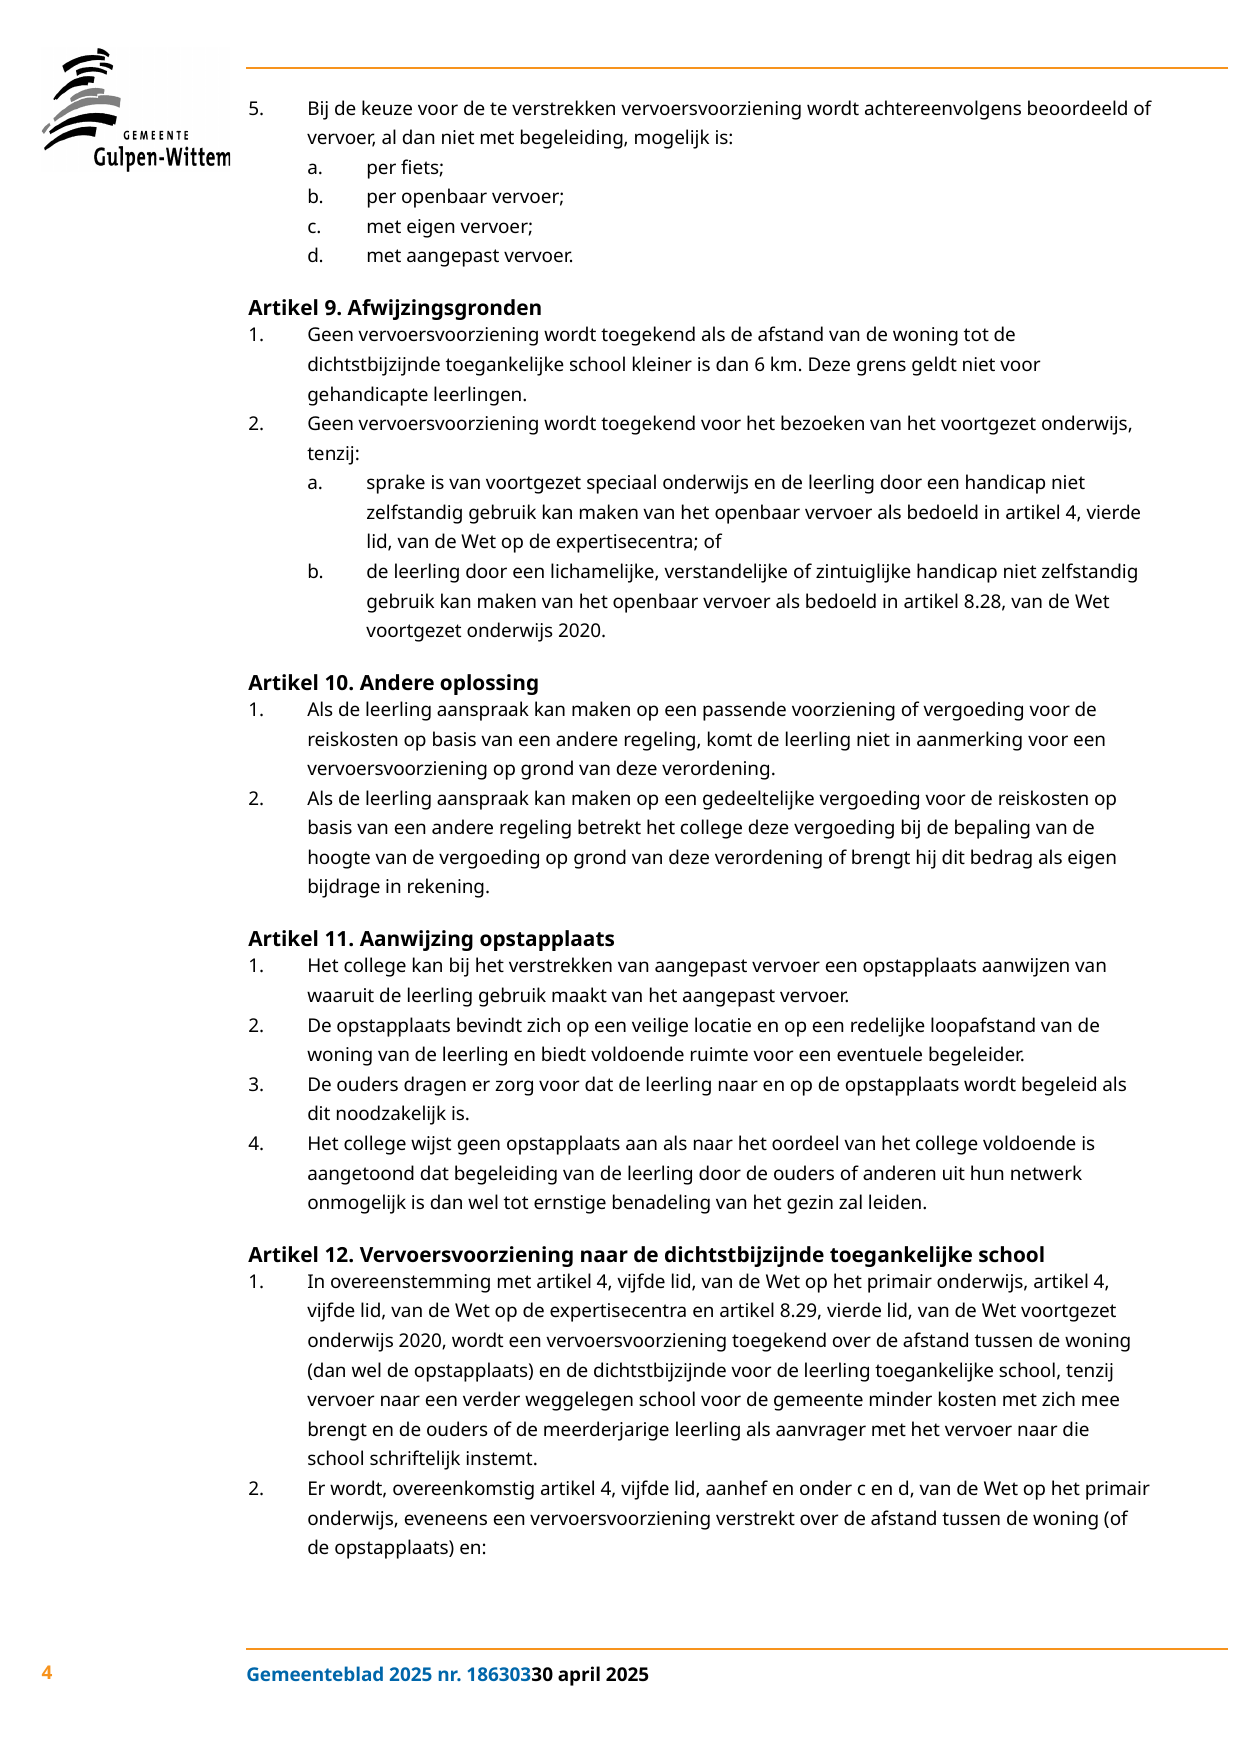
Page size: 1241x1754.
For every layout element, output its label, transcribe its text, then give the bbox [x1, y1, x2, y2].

list Er wordt, overeenkomstig artikel 4, vijfde lid, aanhef en onder c en d, van de Wet op het primair onderwijs, eveneens een vervoersvoorziening verstrekt over de afstand tussen de woning (of de opstapplaats) en: [248, 1475, 1152, 1560]
list Geen vervoersvoorziening wordt toegekend als de afstand van de woning tot de dichtstbijzijnde toegankelijke school kleiner is dan 6 km. Deze grens geldt niet voor gehandicapte leerlingen. [248, 322, 1152, 406]
text Artikel 11. Aanwijzing opstapplaats [248, 924, 1152, 953]
list per fiets; [307, 154, 1152, 180]
list per openbaar vervoer; [307, 183, 1152, 209]
list In overeenstemming met artikel 4, vijfde lid, van de Wet op het primair onderwijs, artikel 4, vijfde lid, van de Wet op de expertisecentra en artikel 8.29, vierde lid, van de Wet voortgezet onderwijs 2020, wordt een vervoersvoorziening toegekend over de afstand tussen de woning (dan wel de opstapplaats) en de dichtstbijzijnde voor de leerling toegankelijke school, tenzij vervoer naar een verder weggelegen school voor de gemeente minder kosten met zich mee brengt en de ouders of de meerderjarige leerling als aanvrager met het vervoer naar die school schriftelijk instemt. [248, 1268, 1152, 1471]
picture [41, 47, 231, 172]
list Bij de keuze voor de te verstrekken vervoersvoorziening wordt achtereenvolgens beoordeeld of vervoer, al dan niet met begeleiding, mogelijk is: [248, 95, 1152, 150]
list Geen vervoersvoorziening wordt toegekend voor het bezoeken van het voortgezet onderwijs, tenzij: [248, 410, 1152, 466]
list de leerling door een lichamelijke, verstandelijke of zintuiglijke handicap niet zelfstandig gebruik kan maken van het openbaar vervoer als bedoeld in artikel 8.28, van de Wet voortgezet onderwijs 2020. [307, 558, 1152, 643]
list sprake is van voortgezet speciaal onderwijs en de leerling door een handicap niet zelfstandig gebruik kan maken van het openbaar vervoer als bedoeld in artikel 4, vierde lid, van de Wet op de expertisecentra; of [307, 469, 1152, 554]
list Als de leerling aanspraak kan maken op een passende voorziening of vergoeding voor de reiskosten op basis van een andere regeling, komt de leerling niet in aanmerking voor een vervoersvoorziening op grond van deze verordening. [248, 696, 1152, 781]
list Het college wijst geen opstapplaats aan als naar het oordeel van het college voldoende is aangetoond dat begeleiding van de leerling door de ouders of anderen uit hun netwerk onmogelijk is dan wel tot ernstige benadeling van het gezin zal leiden. [248, 1130, 1152, 1215]
list met eigen vervoer; [307, 213, 1152, 239]
text Artikel 12. Vervoersvoorziening naar de dichtstbijzijnde toegankelijke school [248, 1240, 1152, 1268]
list De opstapplaats bevindt zich op een veilige locatie en op een redelijke loopafstand van de woning van de leerling en biedt voldoende ruimte voor een eventuele begeleider. [248, 1012, 1152, 1067]
list Als de leerling aanspraak kan maken op een gedeeltelijke vergoeding voor de reiskosten op basis van een andere regeling betrekt het college deze vergoeding bij de bepaling van de hoogte van de vergoeding op grond van deze verordening of brengt hij dit bedrag als eigen bijdrage in rekening. [248, 785, 1152, 899]
text Artikel 9. Afwijzingsgronden [248, 293, 1152, 322]
text Artikel 10. Andere oplossing [248, 668, 1152, 696]
list Het college kan bij het verstrekken van aangepast vervoer een opstapplaats aanwijzen van waaruit de leerling gebruik maakt van het aangepast vervoer. [248, 953, 1152, 1008]
list met aangepast vervoer. [307, 243, 1152, 268]
list De ouders dragen er zorg voor dat de leerling naar en op de opstapplaats wordt begeleid als dit noodzakelijk is. [248, 1071, 1152, 1126]
